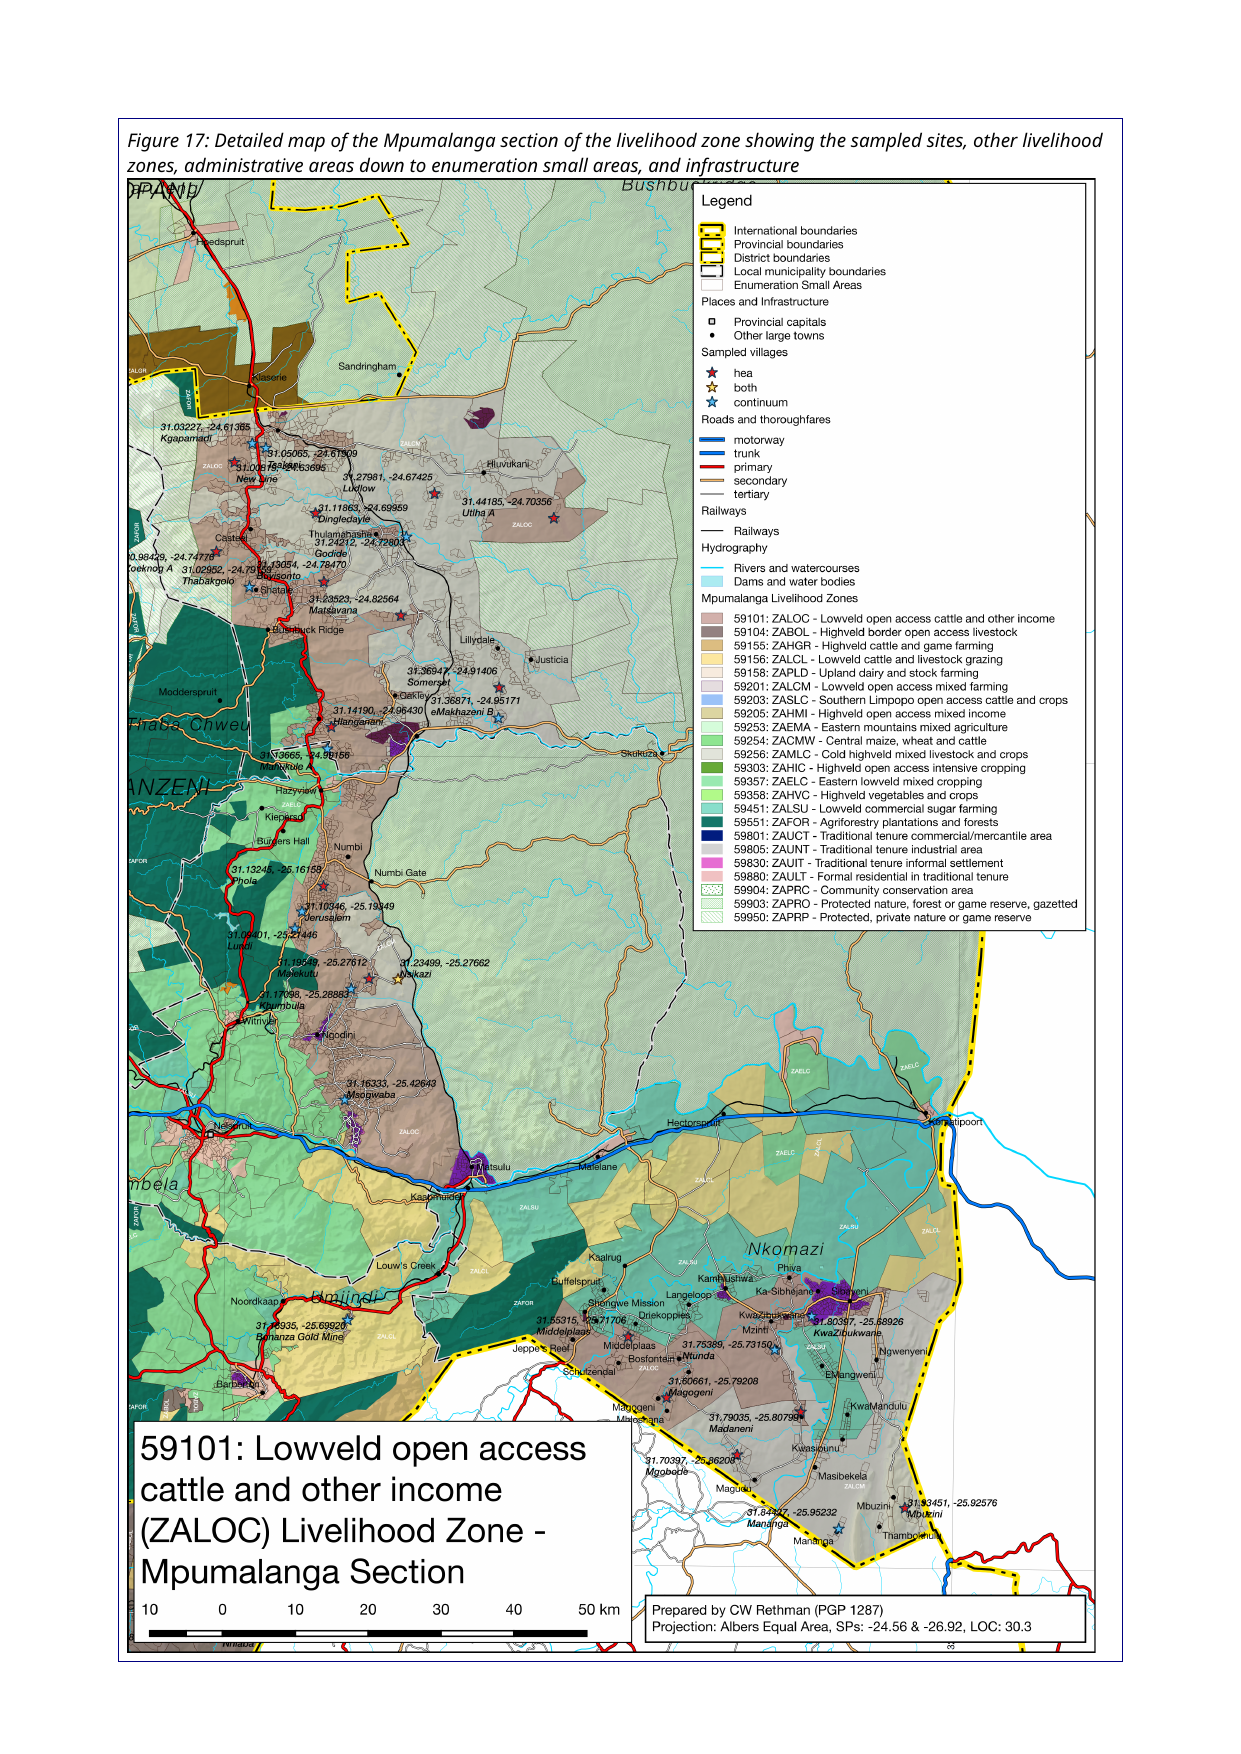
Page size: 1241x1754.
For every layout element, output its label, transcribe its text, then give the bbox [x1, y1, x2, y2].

text Figure 17: Detailed map of the Mpumalanga section of the livelihood zone showing the sampled sites, other livelihood zones, administrative areas down to enumeration small areas, and infrastructure [127, 127, 1113, 178]
picture [127, 178, 1096, 1653]
